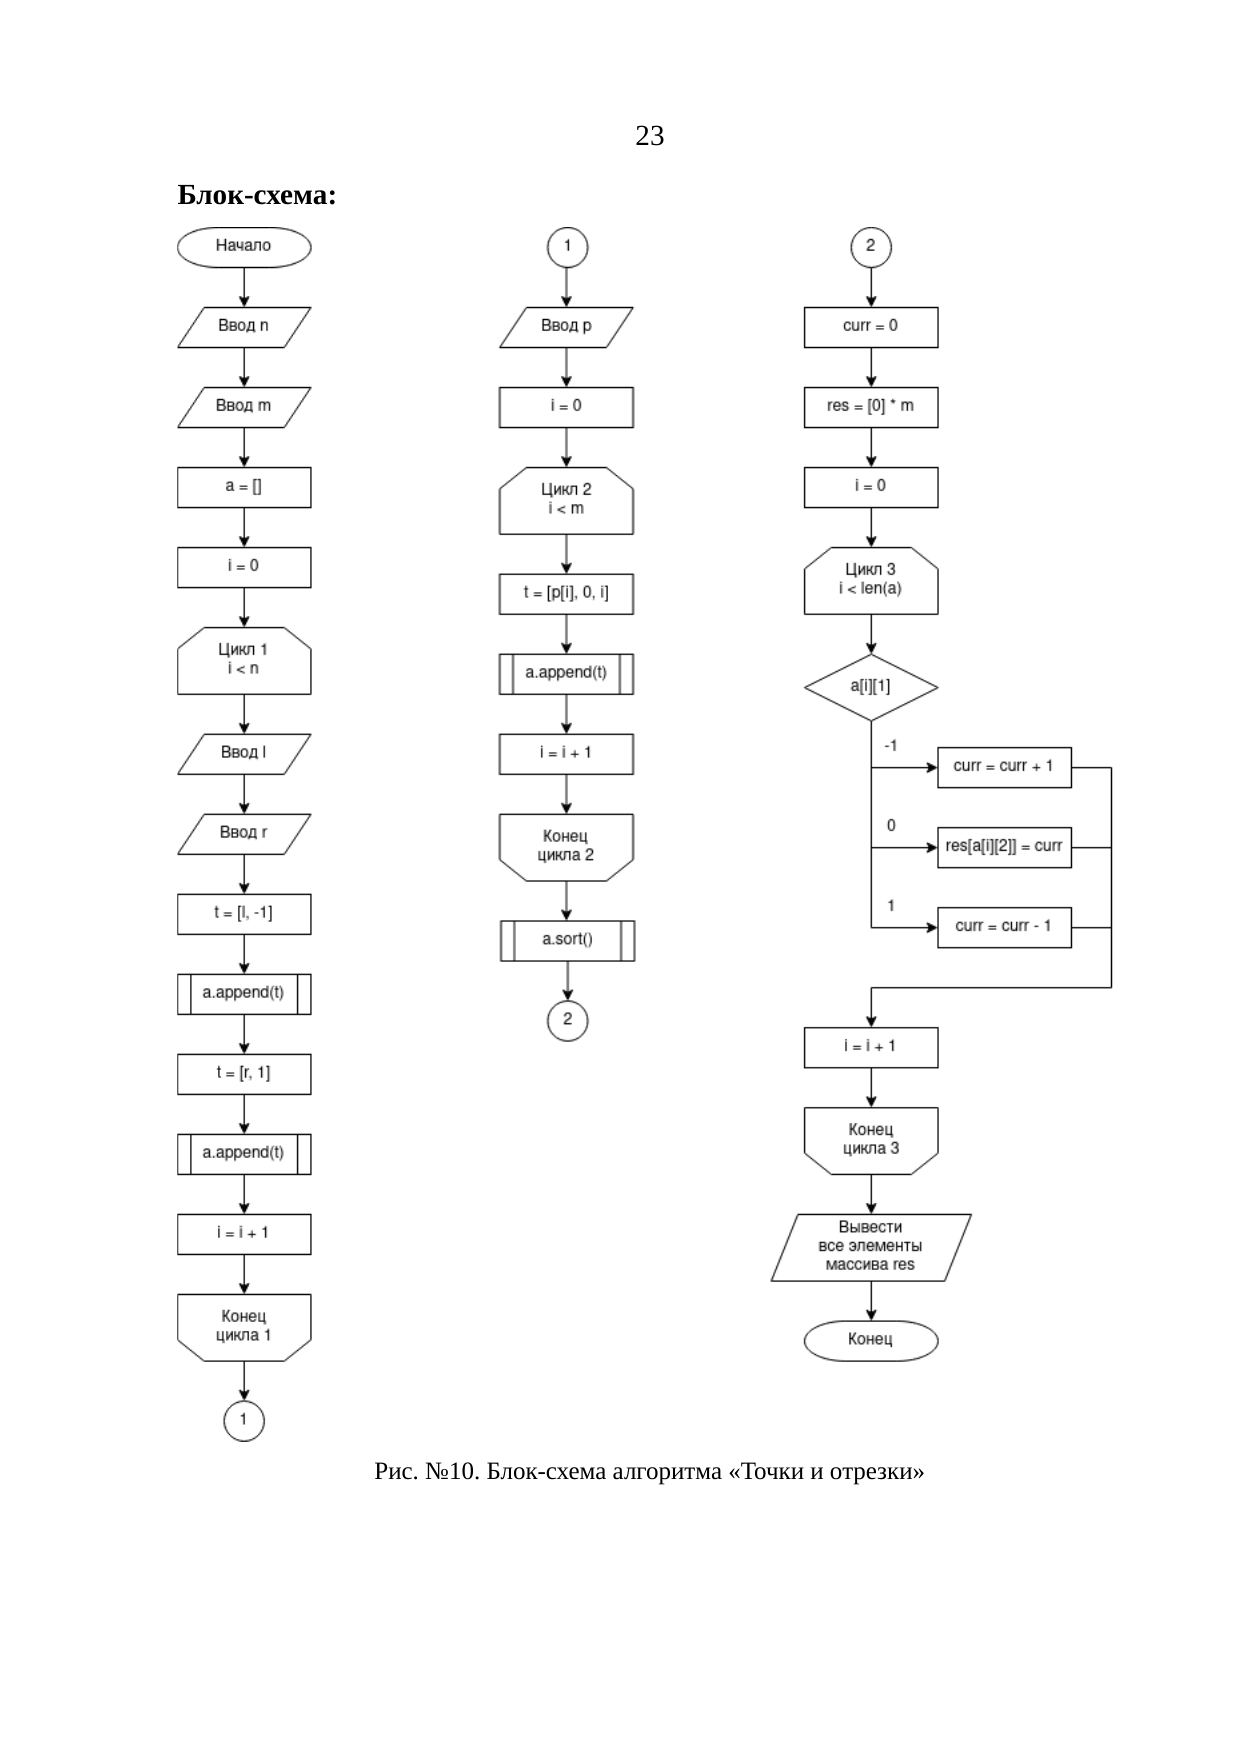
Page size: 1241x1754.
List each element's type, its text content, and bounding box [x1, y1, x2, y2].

picture [177, 227, 1123, 1442]
text Рис. №10. Блок-схема алгоритма «Точки и отрезки» [177, 1442, 1122, 1485]
text Блок-схема: [177, 177, 1122, 211]
